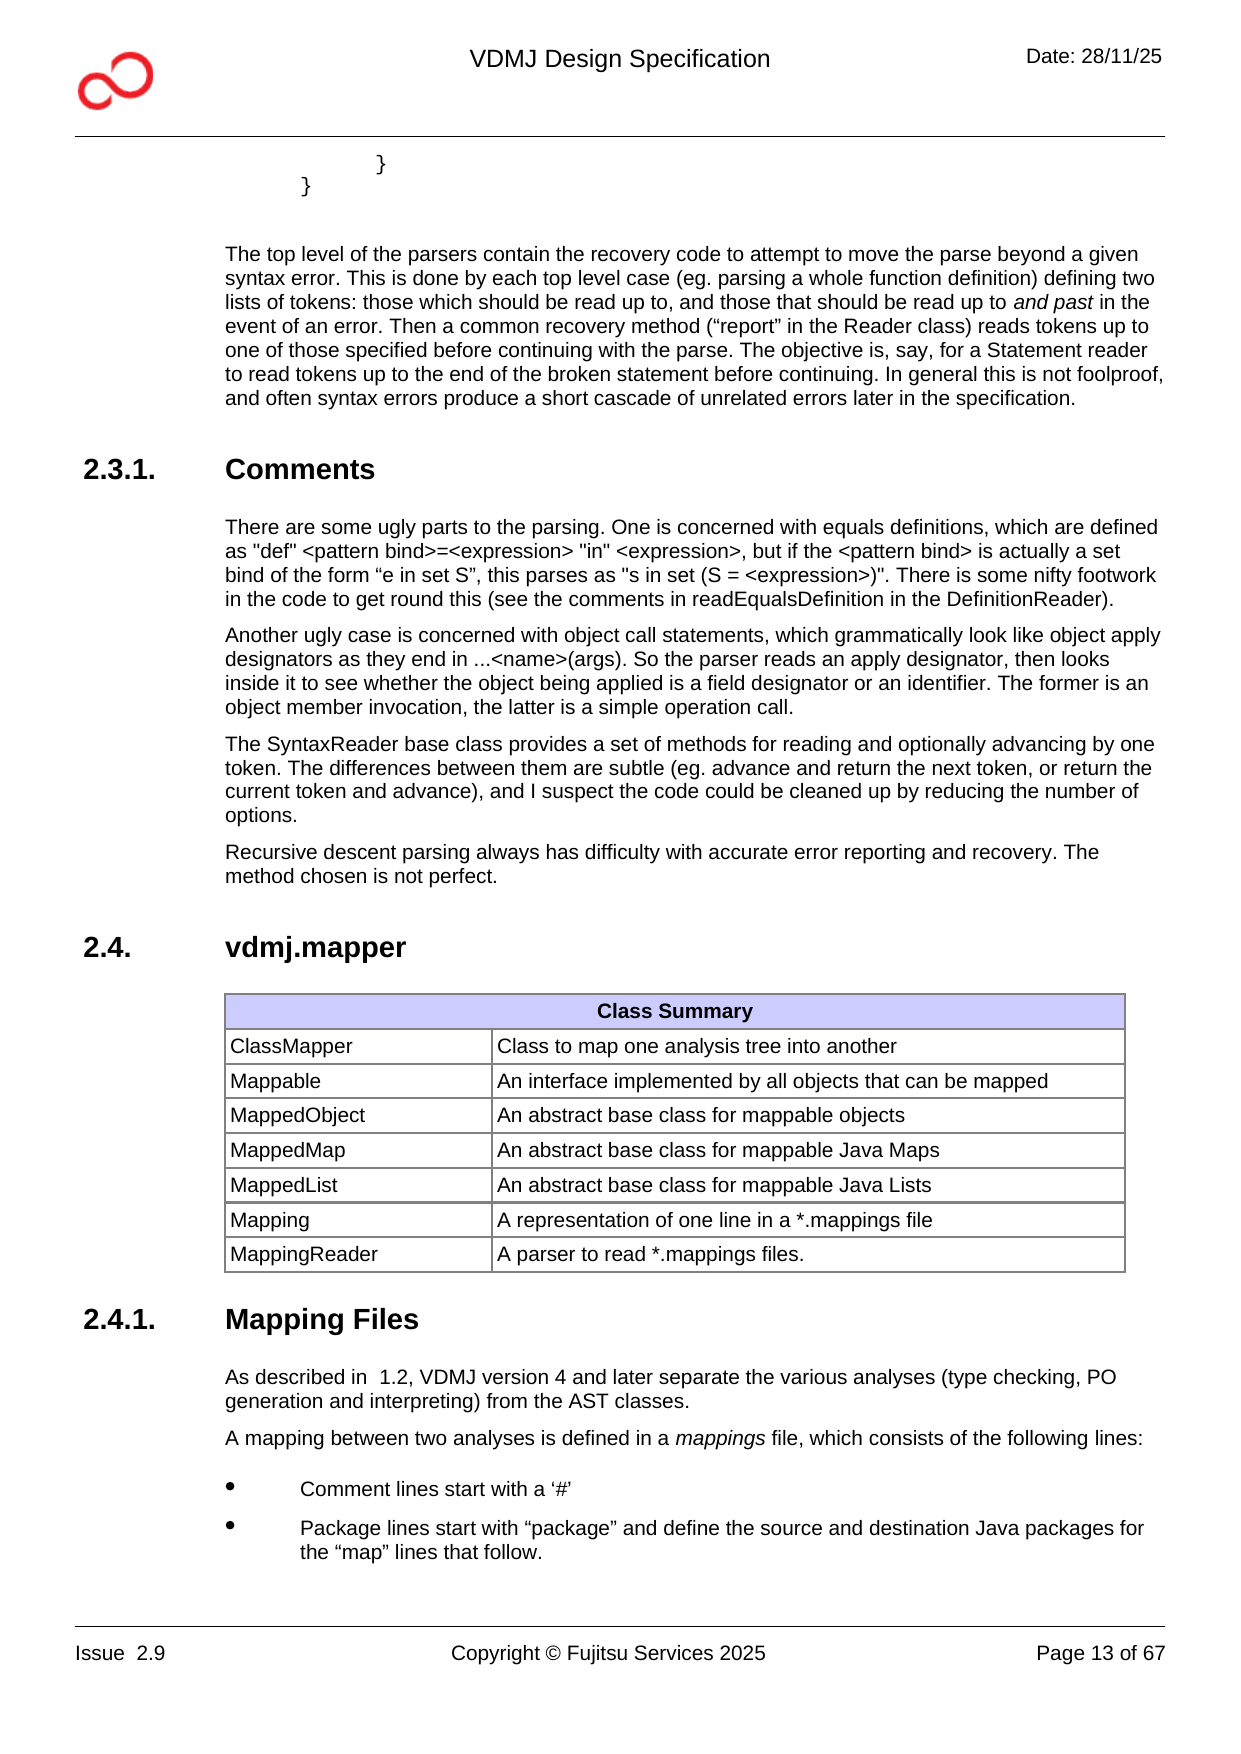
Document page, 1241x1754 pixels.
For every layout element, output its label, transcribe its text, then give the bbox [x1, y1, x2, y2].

text } [225, 152, 1165, 175]
table_cell MappedMap [226, 1134, 491, 1167]
list Comment lines start with a ‘#’ [225, 1477, 1165, 1501]
table_cell Mappable [226, 1065, 491, 1097]
table_cell A representation of one line in a *.mappings file [493, 1204, 1124, 1236]
table_cell MappingReader [226, 1238, 491, 1271]
text There are some ugly parts to the parsing. One is concerned with equals definitions, which are defined as "def" <pattern bind>=<expression> "in" <expression>, but if the <pattern bind> is actually a set bind of the form “e in set S”, this parses as "s in set (S = <expression>)". There is some nifty footwork in the code to get round this (see the comments in readEqualsDefinition in the DefinitionReader). [225, 515, 1165, 611]
table_cell An abstract base class for mappable Java Lists [493, 1169, 1124, 1201]
table_cell MappedList [226, 1169, 491, 1201]
table_cell Mapping [226, 1204, 491, 1236]
text As described in 1.2, VDMJ version 4 and later separate the various analyses (type checking, PO generation and interpreting) from the AST classes. [225, 1365, 1165, 1413]
picture [78, 44, 153, 120]
subtitle Comments [75, 453, 1165, 485]
text Recursive descent parsing always has difficulty with accurate error reporting and recovery. The method chosen is not perfect. [225, 840, 1165, 888]
table_cell A parser to read *.mappings files. [493, 1238, 1124, 1271]
table_cell Class to map one analysis tree into another [493, 1030, 1124, 1063]
text } [225, 175, 1165, 197]
subtitle vdmj.mapper [75, 931, 1165, 963]
text A mapping between two analyses is defined in a mappings file, which consists of the following lines: [225, 1426, 1165, 1450]
subtitle Mapping Files [75, 1303, 1165, 1335]
table_cell An interface implemented by all objects that can be mapped [493, 1065, 1124, 1097]
table_cell MappedObject [226, 1099, 491, 1132]
list Package lines start with “package” and define the source and destination Java packages for the “map” lines that follow. [225, 1516, 1165, 1564]
text Another ugly case is concerned with object call statements, which grammatically look like object apply designators as they end in ...<name>(args). So the parser reads an apply designator, then looks inside it to see whether the object being applied is a field designator or an identifier. The former is an object member invocation, the latter is a simple operation call. [225, 623, 1165, 719]
table_cell An abstract base class for mappable objects [493, 1099, 1124, 1132]
text The top level of the parsers contain the recovery code to attempt to move the parse beyond a given syntax error. This is done by each top level case (eg. parsing a whole function definition) defining two lists of tokens: those which should be read up to, and those that should be read up to and past in the event of an error. Then a common recovery method (“report” in the Reader class) reads tokens up to one of those specified before continuing with the parse. The objective is, say, for a Statement reader to read tokens up to the end of the broken statement before continuing. In general this is not foolproof, and often syntax errors produce a short cascade of unrelated errors later in the specification. [225, 242, 1165, 410]
table_cell An abstract base class for mappable Java Maps [493, 1134, 1124, 1167]
table_cell ClassMapper [226, 1030, 491, 1063]
table_header Class Summary [226, 995, 1124, 1028]
text The SyntaxReader base class provides a set of methods for reading and optionally advancing by one token. The differences between them are subtle (eg. advance and return the next token, or return the current token and advance), and I suspect the code could be cleaned up by reducing the number of options. [225, 732, 1165, 828]
